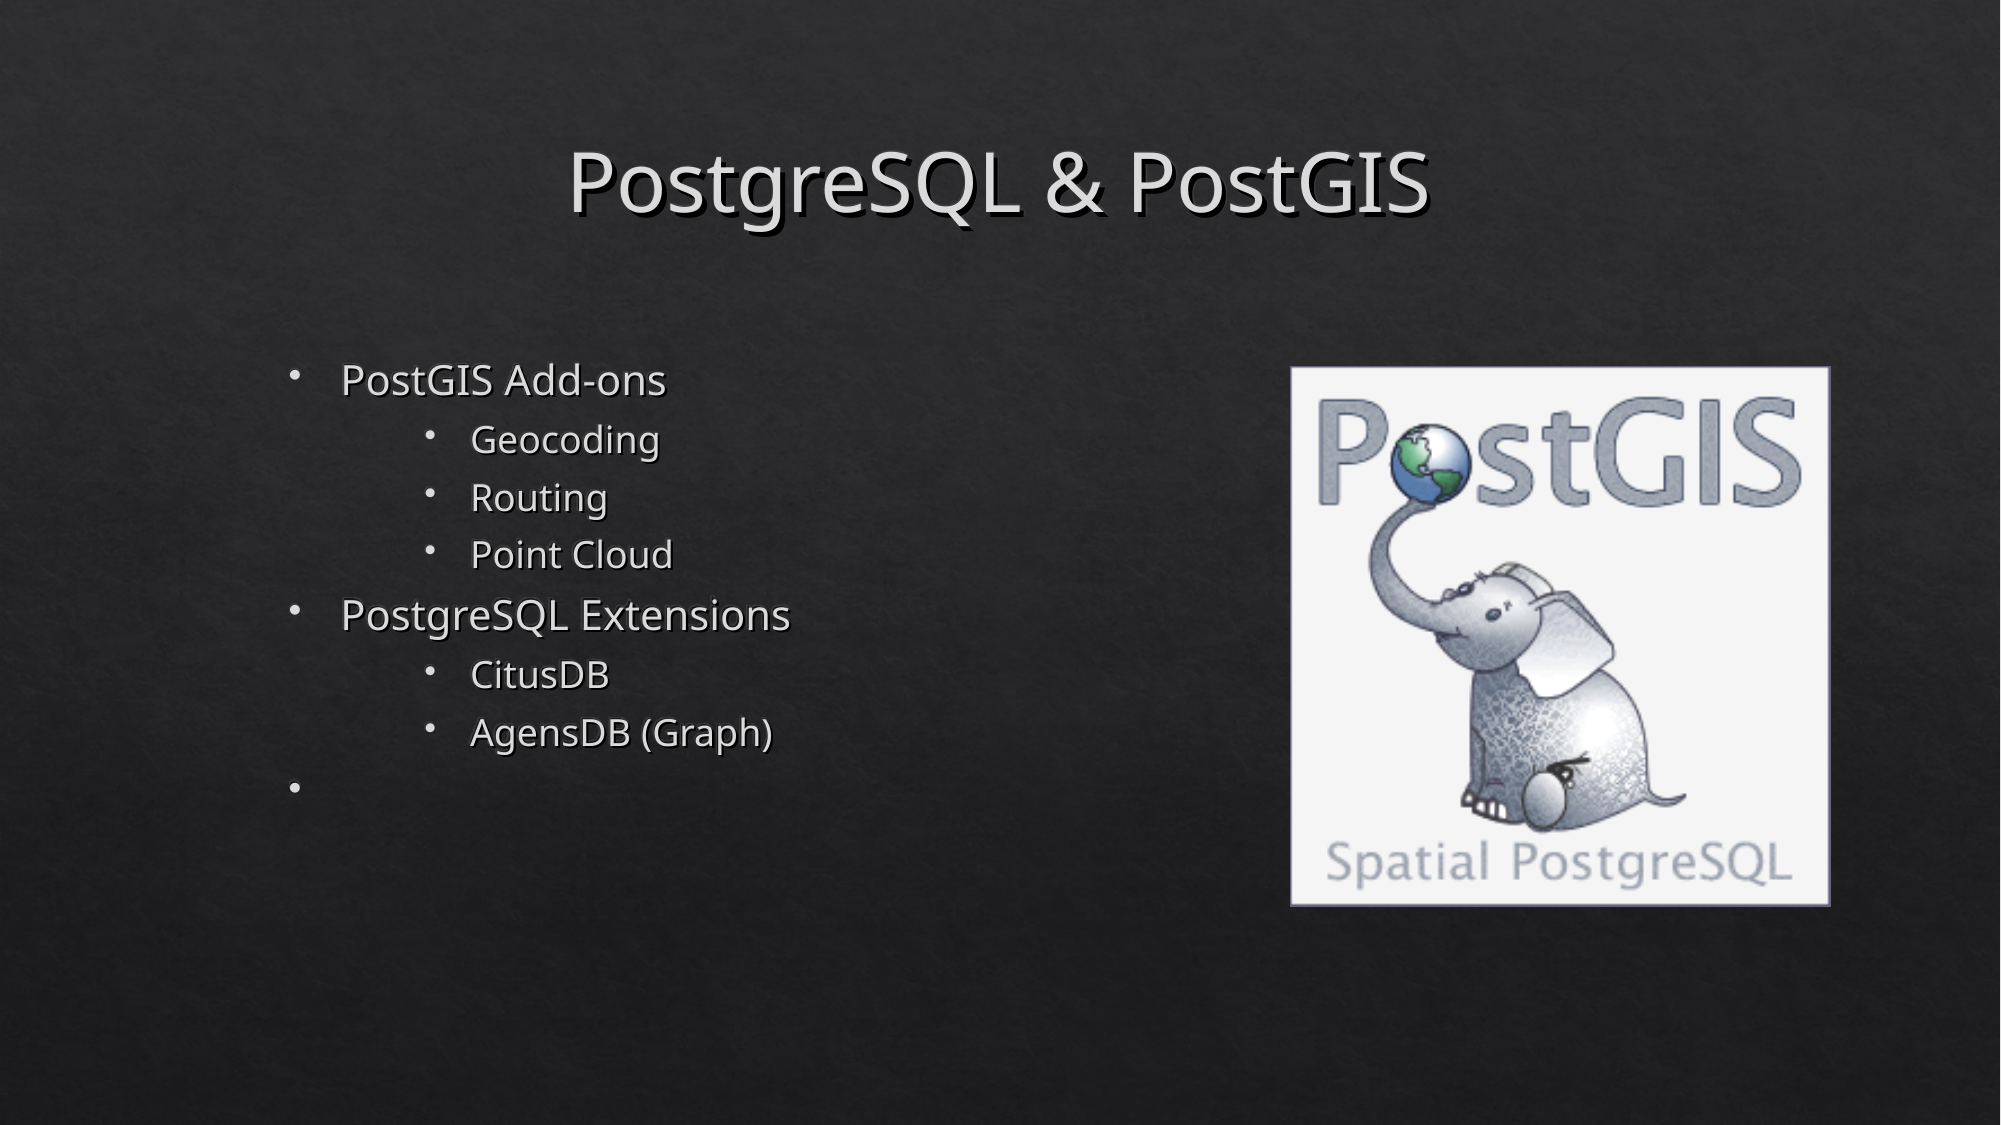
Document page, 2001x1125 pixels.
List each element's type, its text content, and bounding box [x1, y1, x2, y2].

picture [1290, 366, 1831, 907]
list PostGIS Add-ons Geocoding Routing Point Cloud PostgreSQL Extensions CitusDB AgensDB (Graph) [263, 345, 1155, 961]
title PostgreSQL & PostGIS [149, 99, 1849, 260]
